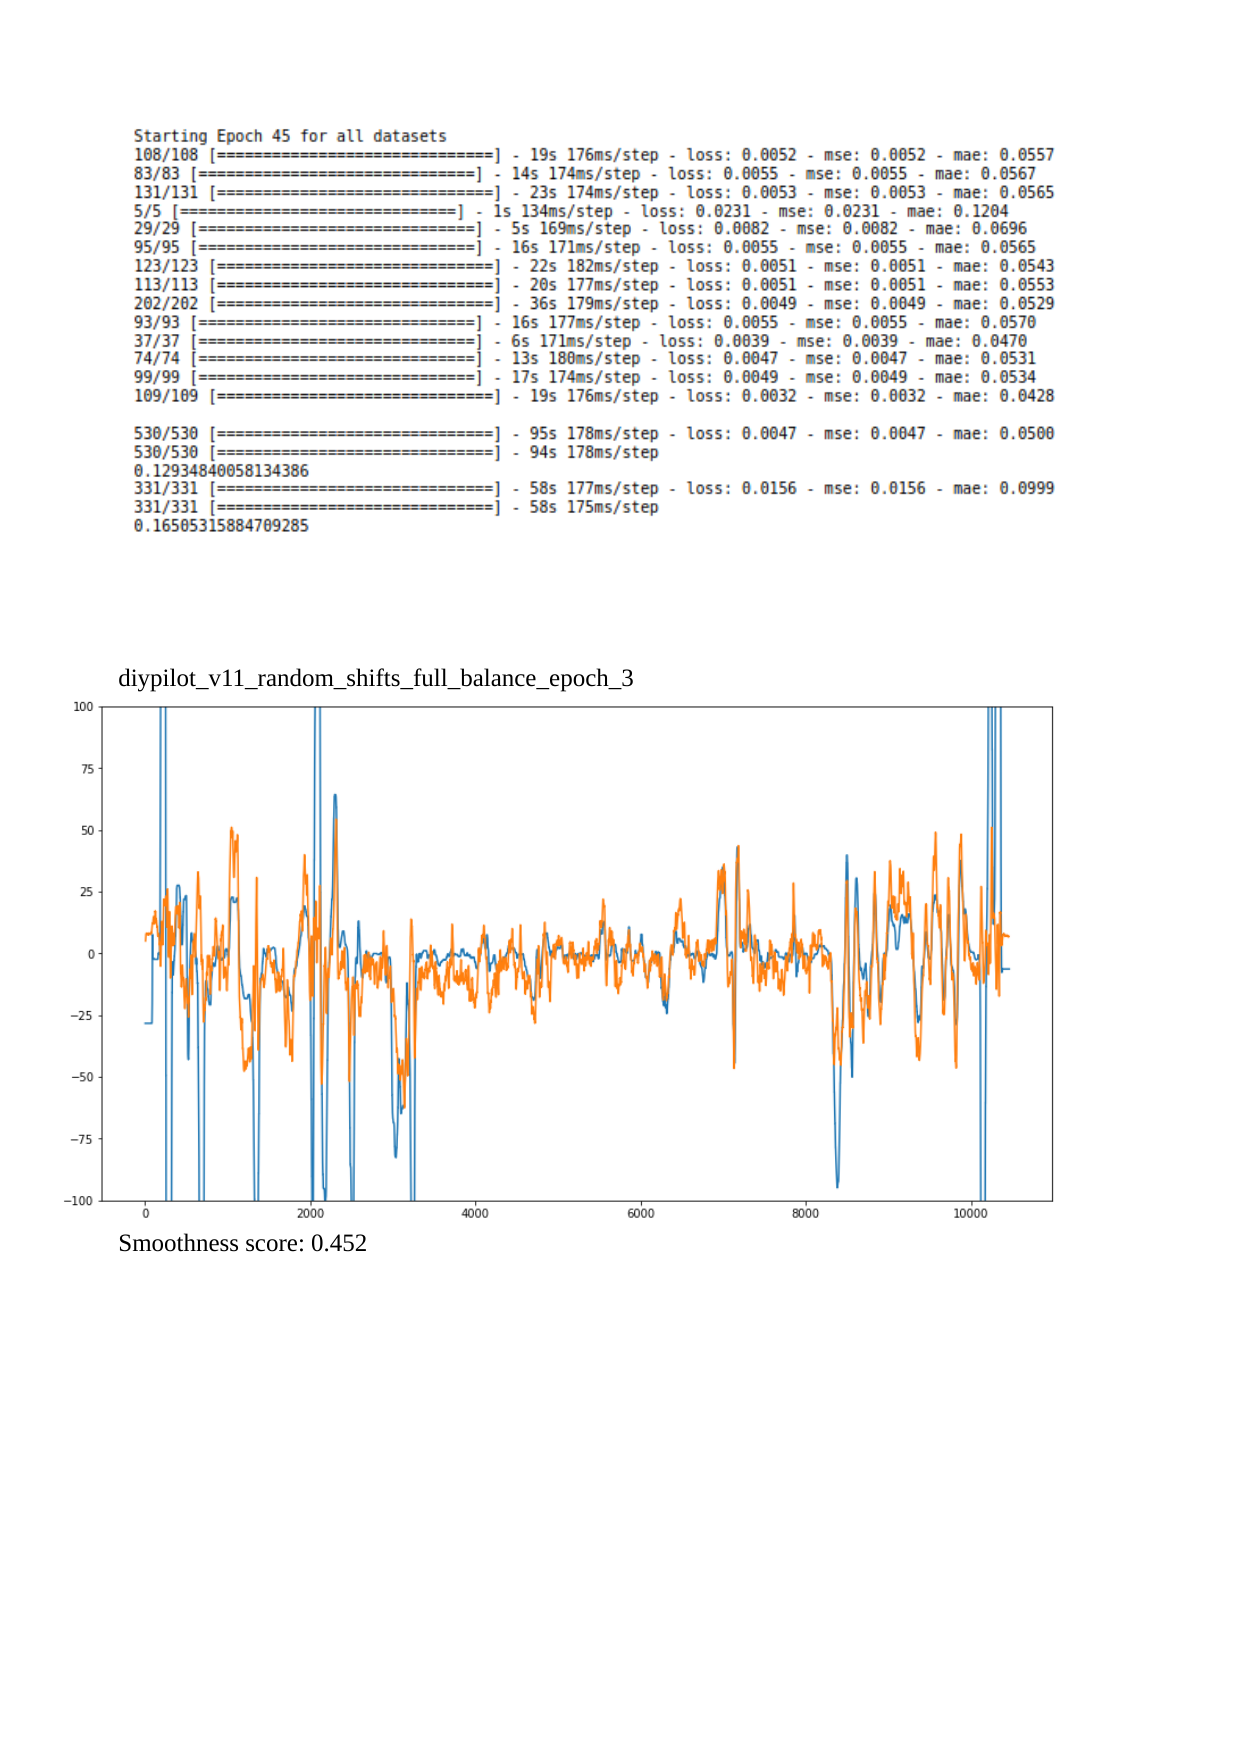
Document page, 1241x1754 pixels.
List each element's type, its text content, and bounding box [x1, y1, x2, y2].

text diypilot_v11_random_shifts_full_balance_epoch_3 [118, 663, 1122, 692]
picture [55, 694, 1060, 1228]
text Smoothness score: 0.452 [118, 1228, 1122, 1257]
picture [124, 117, 1091, 549]
